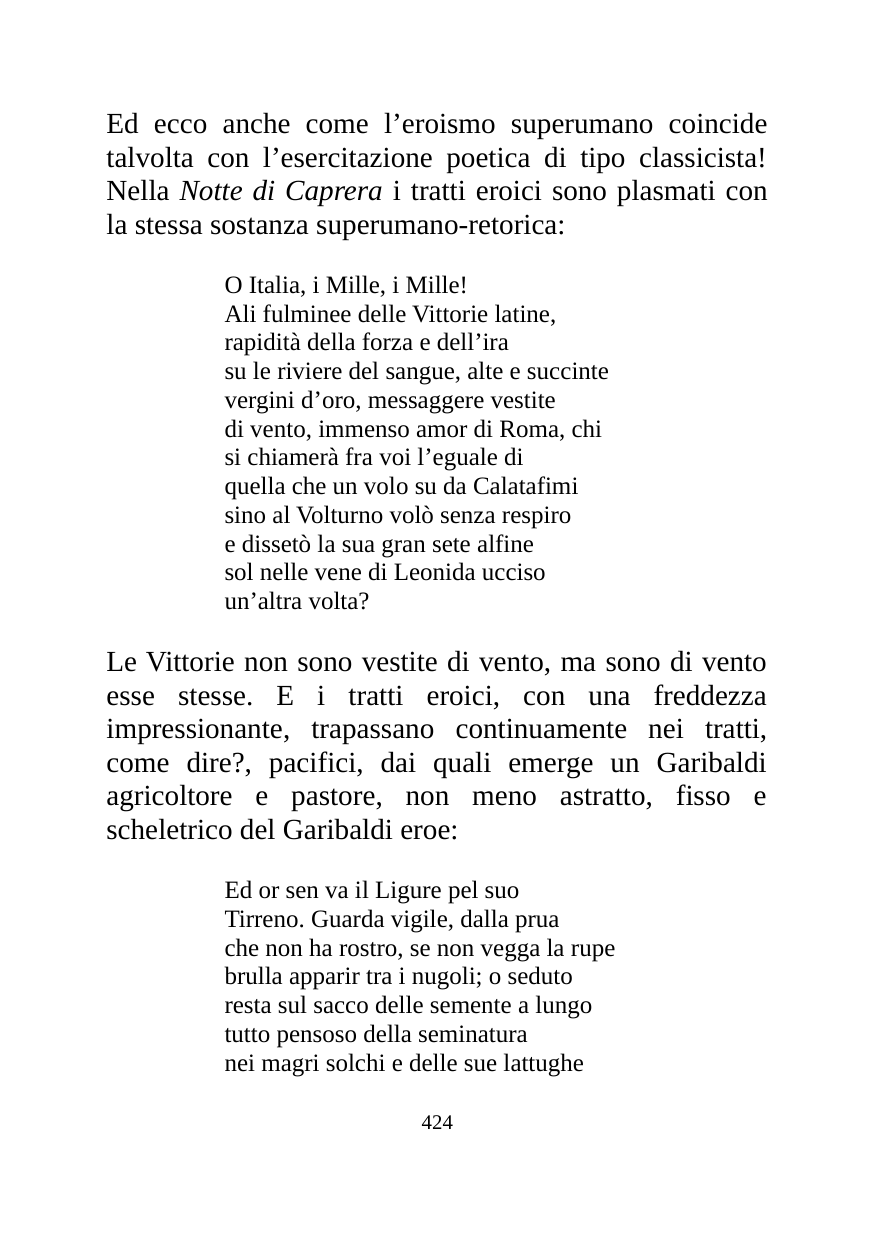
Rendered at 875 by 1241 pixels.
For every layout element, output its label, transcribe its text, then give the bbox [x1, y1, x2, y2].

text O Italia, i Mille, i Mille! Ali fulminee delle Vittorie latine, rapidità della forza e dell’ira su le riviere del sangue, alte e succinte vergini d’oro, messaggere vestite di vento, immenso amor di Roma, chi si chiamerà fra voi l’eguale di quella che un volo su da Calatafimi sino al Volturno volò senza respiro e dissetò la sua gran sete alfine sol nelle vene di Leonida ucciso un’altra volta? [224, 270, 768, 615]
text Ed or sen va il Ligure pel suo Tirreno. Guarda vigile, dalla prua che non ha rostro, se non vegga la rupe brulla apparir tra i nugoli; o seduto resta sul sacco delle semente a lungo tutto pensoso della seminatura nei magri solchi e delle sue lattughe [224, 875, 768, 1076]
text Le Vittorie non sono vestite di vento, ma sono di vento esse stesse. E i tratti eroici, con una freddezza impressionante, trapassano continuamente nei tratti, come dire?, pacifici, dai quali emerge un Garibaldi agricoltore e pastore, non meno astratto, fisso e scheletrico del Garibaldi eroe: [106, 644, 768, 846]
text Ed ecco anche come l’eroismo superumano coincide talvolta con l’esercitazione poetica di tipo classicista! Nella Notte di Caprera i tratti eroici sono plasmati con la stessa sostanza superumano-retorica: [106, 106, 768, 240]
